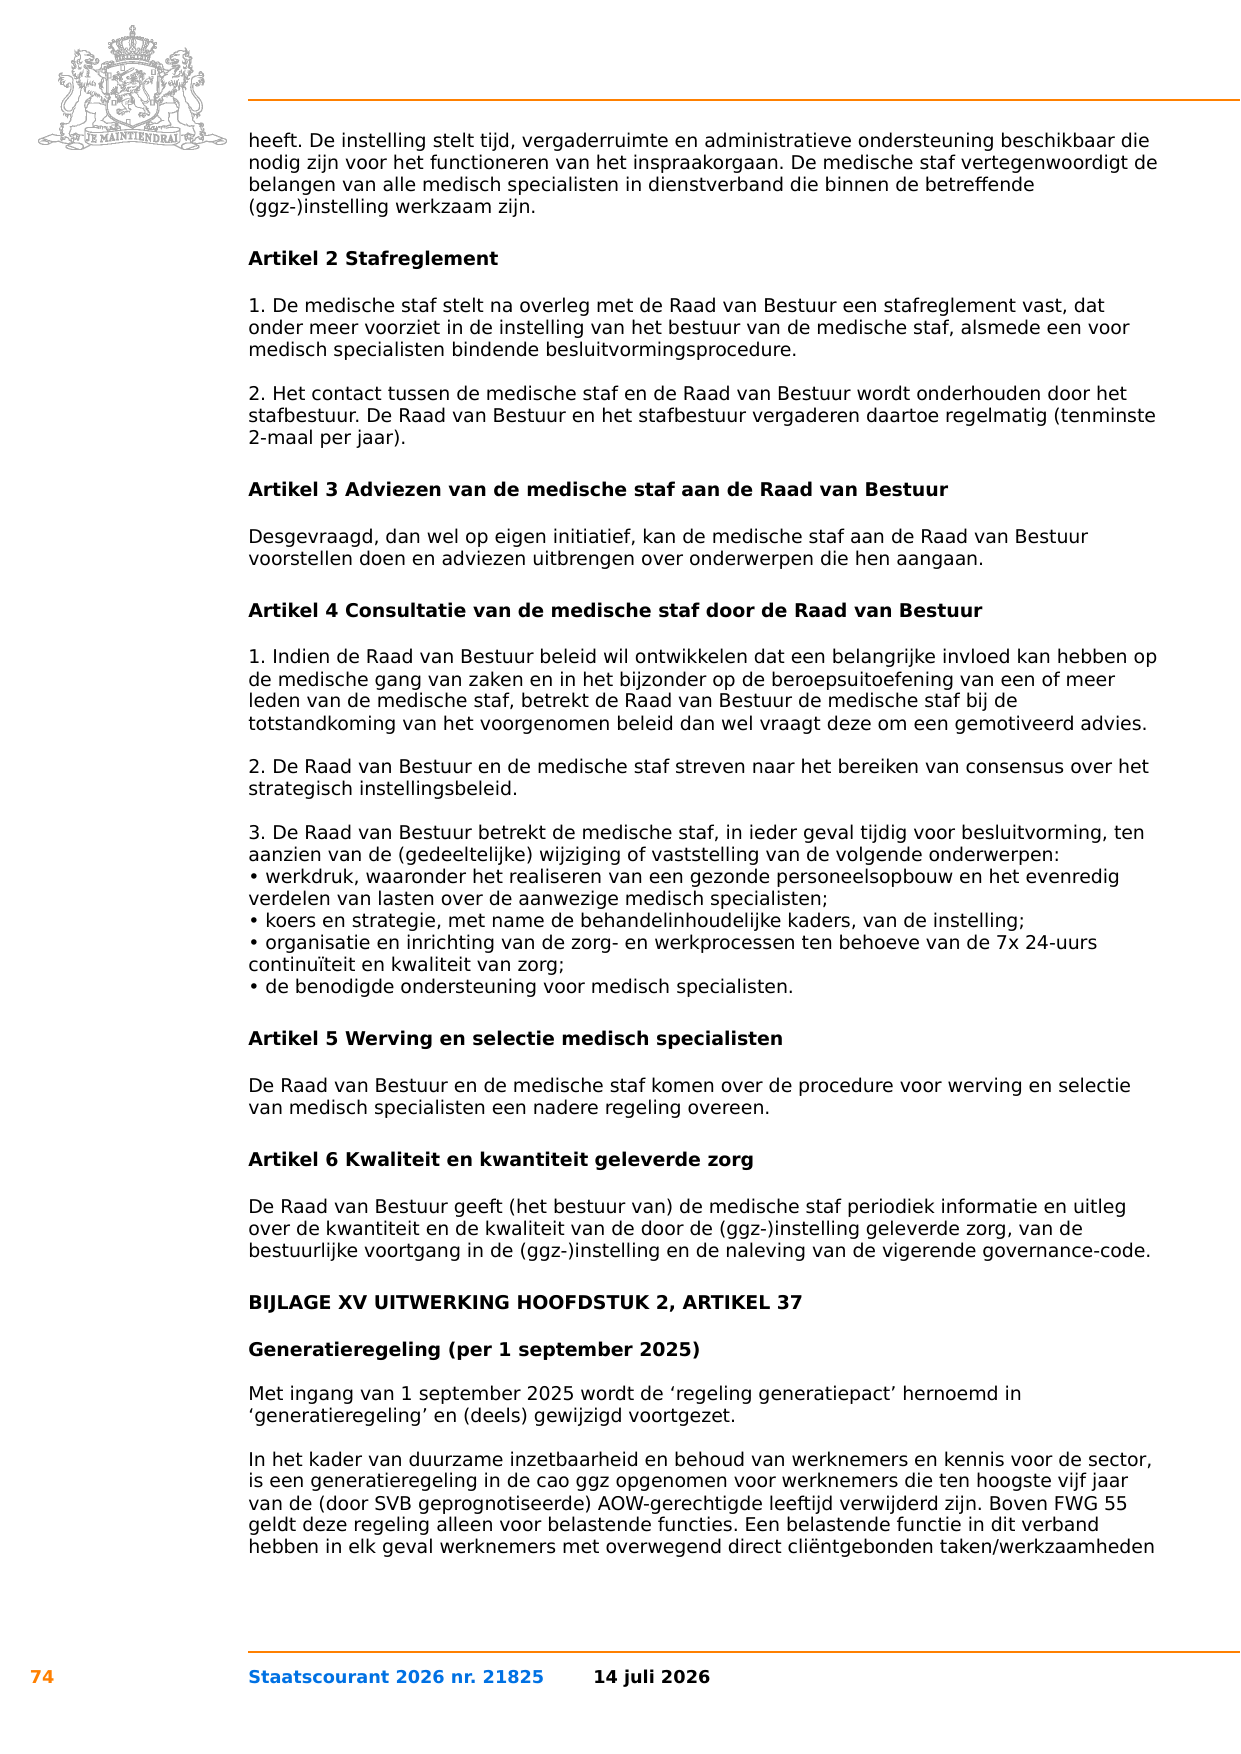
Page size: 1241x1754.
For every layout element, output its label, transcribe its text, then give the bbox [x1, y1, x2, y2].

text 1. De medische staf stelt na overleg met de Raad van Bestuur een stafreglement vast, dat onder meer voorziet in de instelling van het bestuur van de medische staf, alsmede een voor medisch specialisten bindende besluitvormingsprocedure. [248, 295, 1163, 361]
text Desgevraagd, dan wel op eigen initiatief, kan de medische staf aan de Raad van Bestuur voorstellen doen en adviezen uitbrengen over onderwerpen die hen aangaan. [248, 526, 1163, 569]
text heeft. De instelling stelt tijd, vergaderruimte en administratieve ondersteuning beschikbaar die nodig zijn voor het functioneren van het inspraakorgaan. De medische staf vertegenwoordigt de belangen van alle medisch specialisten in dienstverband die binnen de betreffende (ggz-)instelling werkzaam zijn. [248, 130, 1163, 218]
subtitle Artikel 2 Stafreglement [248, 248, 1163, 270]
text 3. De Raad van Bestuur betrekt de medische staf, in ieder geval tijdig voor besluitvorming, ten aanzien van de (gedeeltelijke) wijziging of vaststelling van de volgende onderwerpen: [248, 822, 1163, 866]
text • koers en strategie, met name de behandelinhoudelijke kaders, van de instelling; [248, 910, 1163, 932]
subtitle Artikel 6 Kwaliteit en kwantiteit geleverde zorg [248, 1149, 1163, 1171]
subtitle Artikel 3 Adviezen van de medische staf aan de Raad van Bestuur [248, 478, 1163, 501]
subtitle Generatieregeling (per 1 september 2025) [248, 1339, 1163, 1361]
text • organisatie en inrichting van de zorg- en werkprocessen ten behoeve van de 7x 24-uurs continuïteit en kwaliteit van zorg; [248, 932, 1163, 976]
subtitle BIJLAGE XV UITWERKING HOOFDSTUK 2, ARTIKEL 37 [248, 1292, 1163, 1314]
subtitle Artikel 5 Werving en selectie medisch specialisten [248, 1028, 1163, 1050]
text 2. Het contact tussen de medische staf en de Raad van Bestuur wordt onderhouden door het stafbestuur. De Raad van Bestuur en het stafbestuur vergaderen daartoe regelmatig (tenminste 2-maal per jaar). [248, 383, 1163, 448]
text De Raad van Bestuur geeft (het bestuur van) de medische staf periodiek informatie en uitleg over de kwantiteit en de kwaliteit van de door de (ggz-)instelling geleverde zorg, van de bestuurlijke voortgang in de (ggz-)instelling en de naleving van de vigerende governance-code. [248, 1196, 1163, 1262]
text In het kader van duurzame inzetbaarheid en behoud van werknemers en kennis voor de sector, is een generatieregeling in de cao ggz opgenomen voor werknemers die ten hoogste vijf jaar van de (door SVB geprognotiseerde) AOW-gerechtigde leeftijd verwijderd zijn. Boven FWG 55 geldt deze regeling alleen voor belastende functies. Een belastende functie in dit verband hebben in elk geval werknemers met overwegend direct cliëntgebonden taken/werkzaamheden [248, 1448, 1163, 1558]
text Met ingang van 1 september 2025 wordt de ‘regeling generatiepact’ hernoemd in ‘generatieregeling’ en (deels) gewijzigd voortgezet. [248, 1383, 1163, 1427]
picture [38, 25, 227, 150]
text 2. De Raad van Bestuur en de medische staf streven naar het bereiken van consensus over het strategisch instellingsbeleid. [248, 756, 1163, 800]
text • werkdruk, waaronder het realiseren van een gezonde personeelsopbouw en het evenredig verdelen van lasten over de aanwezige medisch specialisten; [248, 866, 1163, 910]
text • de benodigde ondersteuning voor medisch specialisten. [248, 976, 1163, 998]
subtitle Artikel 4 Consultatie van de medische staf door de Raad van Bestuur [248, 599, 1163, 621]
text De Raad van Bestuur en de medische staf komen over de procedure voor werving en selectie van medisch specialisten een nadere regeling overeen. [248, 1075, 1163, 1119]
text 1. Indien de Raad van Bestuur beleid wil ontwikkelen dat een belangrijke invloed kan hebben op de medische gang van zaken en in het bijzonder op de beroepsuitoefening van een of meer leden van de medische staf, betrekt de Raad van Bestuur de medische staf bij de totstandkoming van het voorgenomen beleid dan wel vraagt deze om een gemotiveerd advies. [248, 646, 1163, 734]
